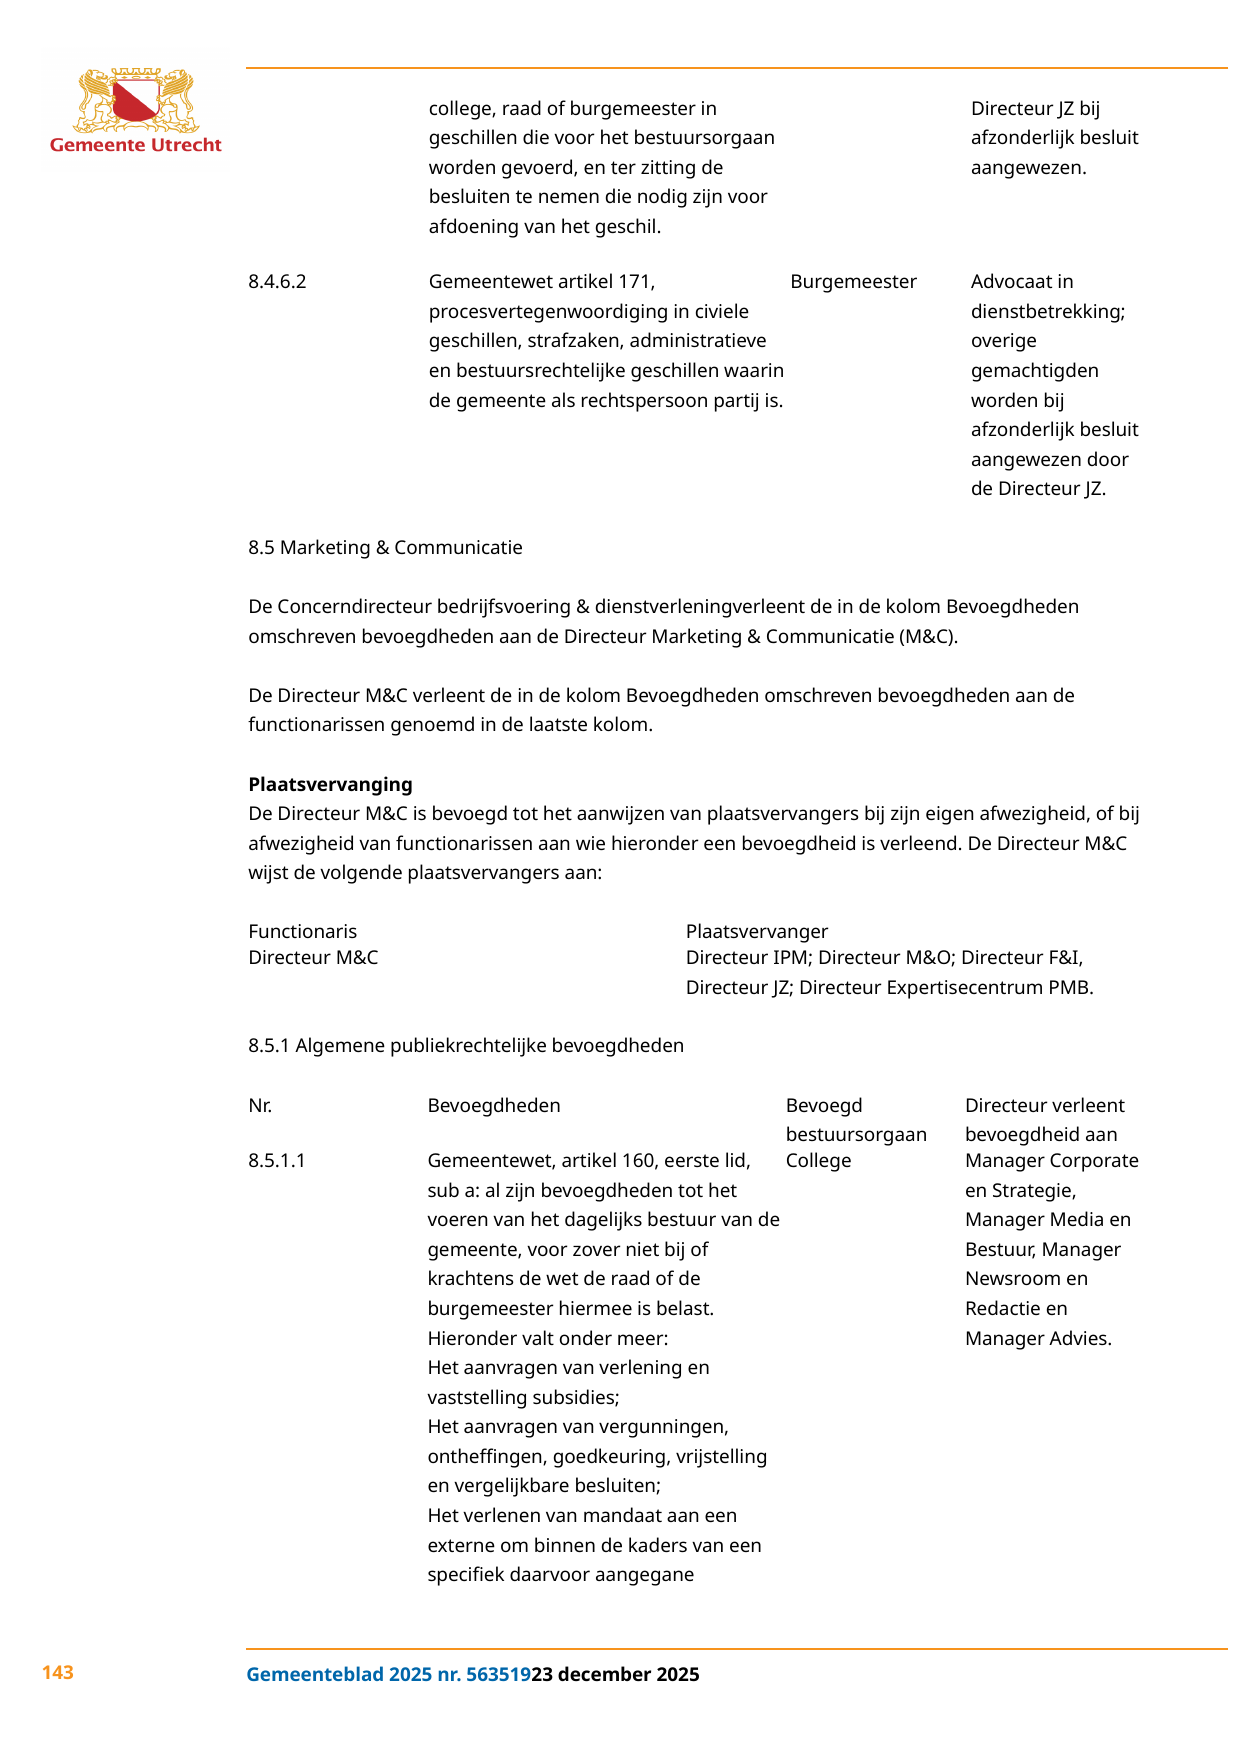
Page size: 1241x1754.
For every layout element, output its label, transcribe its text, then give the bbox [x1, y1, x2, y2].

table_cell [248, 95, 429, 268]
text Plaatsvervanging [248, 771, 1152, 796]
table_header Bevoegd bestuursorgaan [786, 1092, 965, 1147]
table_header Plaatsvervanger [686, 919, 1152, 944]
table_cell Directeur JZ bij afzonderlijk besluit aangewezen. [971, 95, 1152, 268]
table_cell Gemeentewet, artikel 160, eerste lid, sub a: al zijn bevoegdheden tot het voeren van het dagelijks bestuur van de gemeente, voor zover niet bij of krachtens de wet de raad of de burgemeester hiermee is belast. Hieronder valt onder meer: Het aanvragen van verlening en vaststelling subsidies; Het aanvragen van vergunningen, ontheffingen, goedkeuring, vrijstelling en vergelijkbare besluiten; Het verlenen van mandaat aan een externe om binnen de kaders van een specifiek daarvoor aangegane [427, 1147, 786, 1587]
table_cell 8.5.1.1 [248, 1147, 427, 1587]
table_header Directeur verleent bevoegdheid aan [965, 1092, 1152, 1147]
text De Concerndirecteur bedrijfsvoering & dienstverleningverleent de in de kolom Bevoegdheden omschreven bevoegdheden aan de Directeur Marketing & Communicatie (M&C). [248, 593, 1152, 648]
table_cell Directeur IPM; Directeur M&O; Directeur F&I, Directeur JZ; Directeur Expertisecentrum PMB. [686, 945, 1152, 1000]
table_header Nr. [248, 1092, 427, 1147]
table_cell 8.4.6.2 [248, 269, 429, 501]
text De Directeur M&C is bevoegd tot het aanwijzen van plaatsvervangers bij zijn eigen afwezigheid, of bij afwezigheid van functionarissen aan wie hieronder een bevoegdheid is verleend. De Directeur M&C wijst de volgende plaatsvervangers aan: [248, 800, 1152, 885]
table_cell Manager Corporate en Strategie, Manager Media en Bestuur, Manager Newsroom en Redactie en Manager Advies. [965, 1147, 1152, 1587]
table_cell Advocaat in dienstbetrekking; overige gemachtigden worden bij afzonderlijk besluit aangewezen door de Directeur JZ. [971, 269, 1152, 501]
text De Directeur M&C verleent de in de kolom Bevoegdheden omschreven bevoegdheden aan de functionarissen genoemd in de laatste kolom. [248, 682, 1152, 737]
table_cell Burgemeester [790, 269, 971, 501]
table_cell Directeur M&C [248, 945, 686, 1000]
picture [41, 47, 231, 172]
table_cell college, raad of burgemeester in geschillen die voor het bestuursorgaan worden gevoerd, en ter zitting de besluiten te nemen die nodig zijn voor afdoening van het geschil. [429, 95, 790, 268]
table_cell [790, 95, 971, 268]
table_cell Gemeentewet artikel 171, procesvertegenwoordiging in civiele geschillen, strafzaken, administratieve en bestuursrechtelijke geschillen waarin de gemeente als rechtspersoon partij is. [429, 269, 790, 501]
table_header Functionaris [248, 919, 686, 944]
table_header Bevoegdheden [427, 1092, 786, 1147]
text 8.5.1 Algemene publiekrechtelijke bevoegdheden [248, 1033, 1152, 1058]
text 8.5 Marketing & Communicatie [248, 534, 1152, 560]
table_cell College [786, 1147, 965, 1587]
